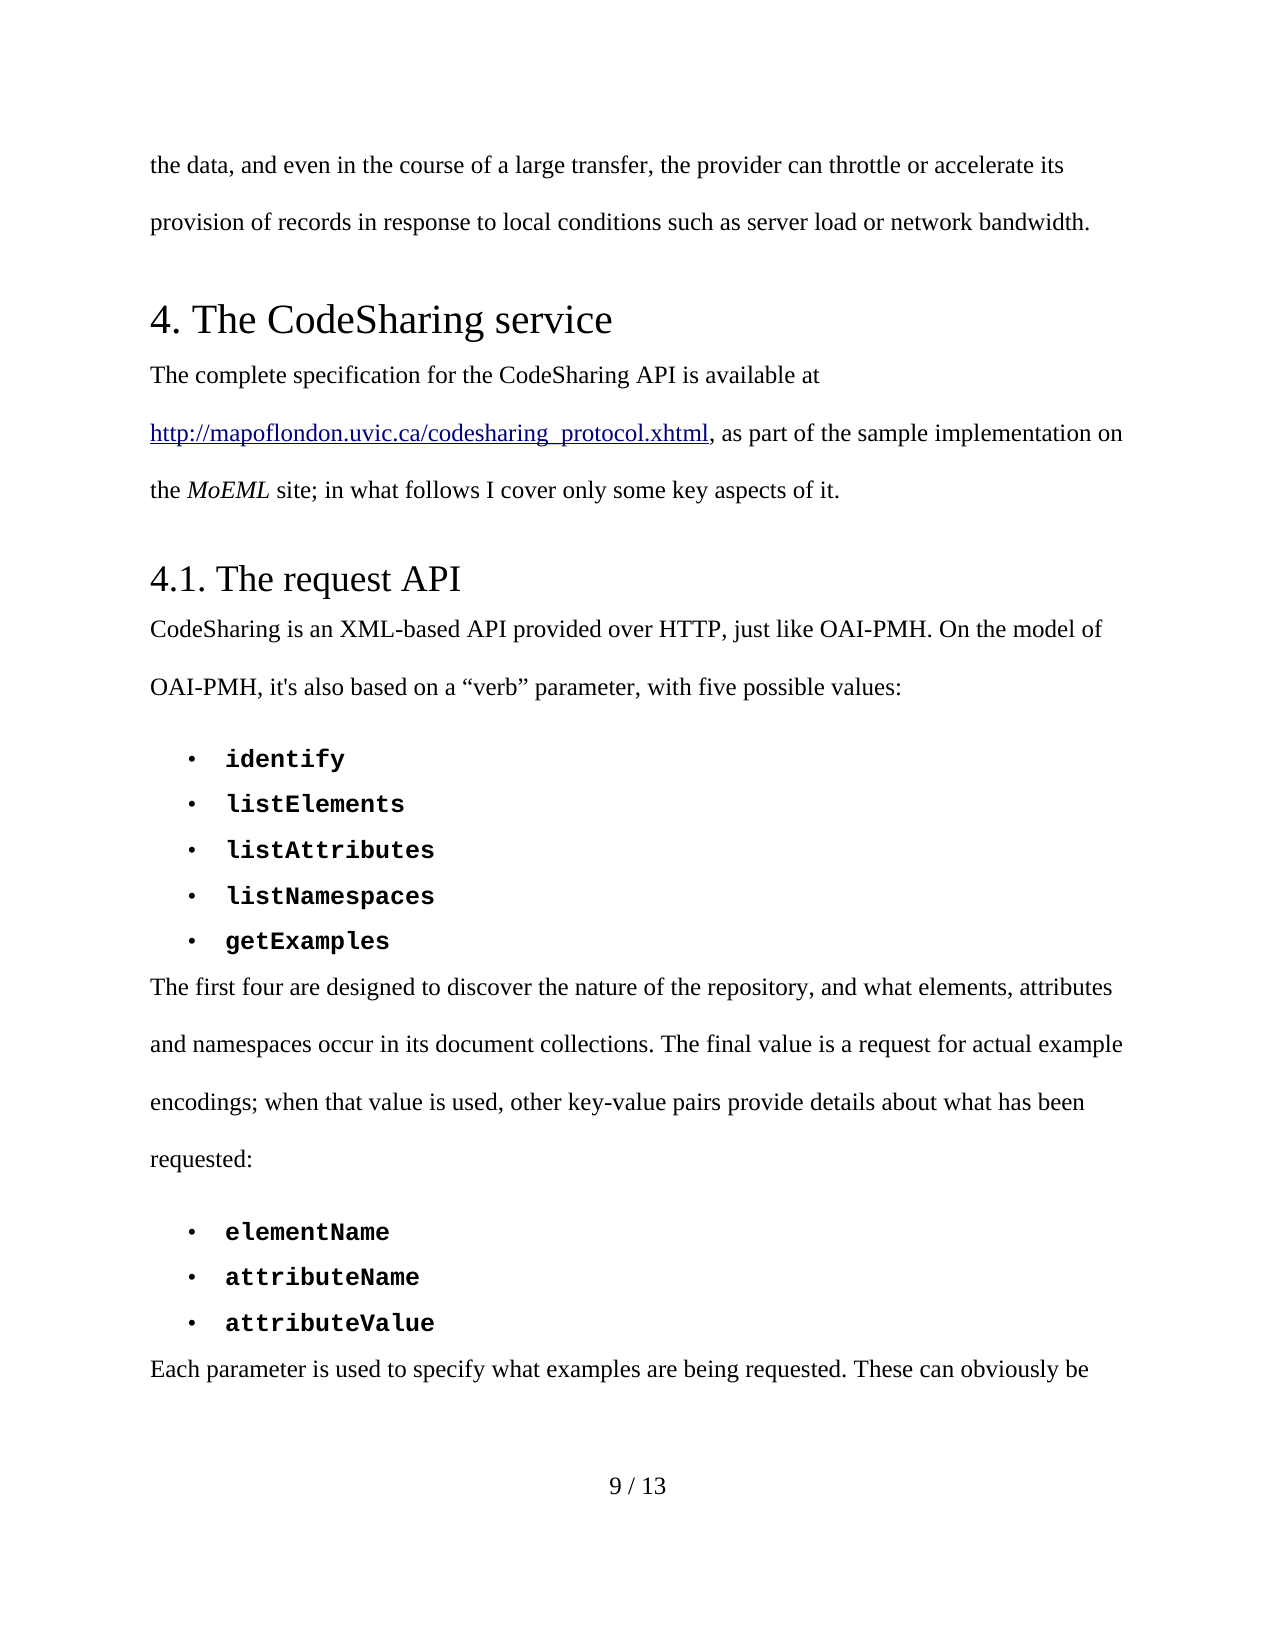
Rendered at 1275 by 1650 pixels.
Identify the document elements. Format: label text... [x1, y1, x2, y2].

list listNamespaces [187, 881, 1125, 912]
list attributeValue [187, 1308, 1125, 1339]
subtitle 4.1. The request API [150, 556, 1125, 599]
subtitle 4. The CodeSharing service [150, 294, 1125, 342]
list attributeName [187, 1262, 1125, 1293]
text The complete specification for the CodeSharing API is available at http://mapoflondon.uvic.ca/codesharing_protocol.xhtml, as part of the sample implementation on the MoEML site; in what follows I cover only some key aspects of it. [150, 360, 1125, 504]
text Each parameter is used to specify what examples are being requested. These can obviously be [150, 1354, 1125, 1382]
text CodeSharing is an XML-based API provided over HTTP, just like OAI-PMH. On the model of OAI-PMH, it's also based on a “verb” parameter, with five possible values: [150, 614, 1125, 700]
list listElements [187, 789, 1125, 820]
list identify [187, 744, 1125, 775]
text The first four are designed to discover the nature of the repository, and what elements, attributes and namespaces occur in its document collections. The final value is a request for actual example encodings; when that value is used, other key-value pairs provide details about what has been requested: [150, 972, 1125, 1173]
list elementName [187, 1217, 1125, 1248]
list listAttributes [187, 835, 1125, 866]
list getExamples [187, 926, 1125, 957]
text the data, and even in the course of a large transfer, the provider can throttle or accelerate its provision of records in response to local conditions such as server load or network bandwidth. [150, 150, 1125, 236]
